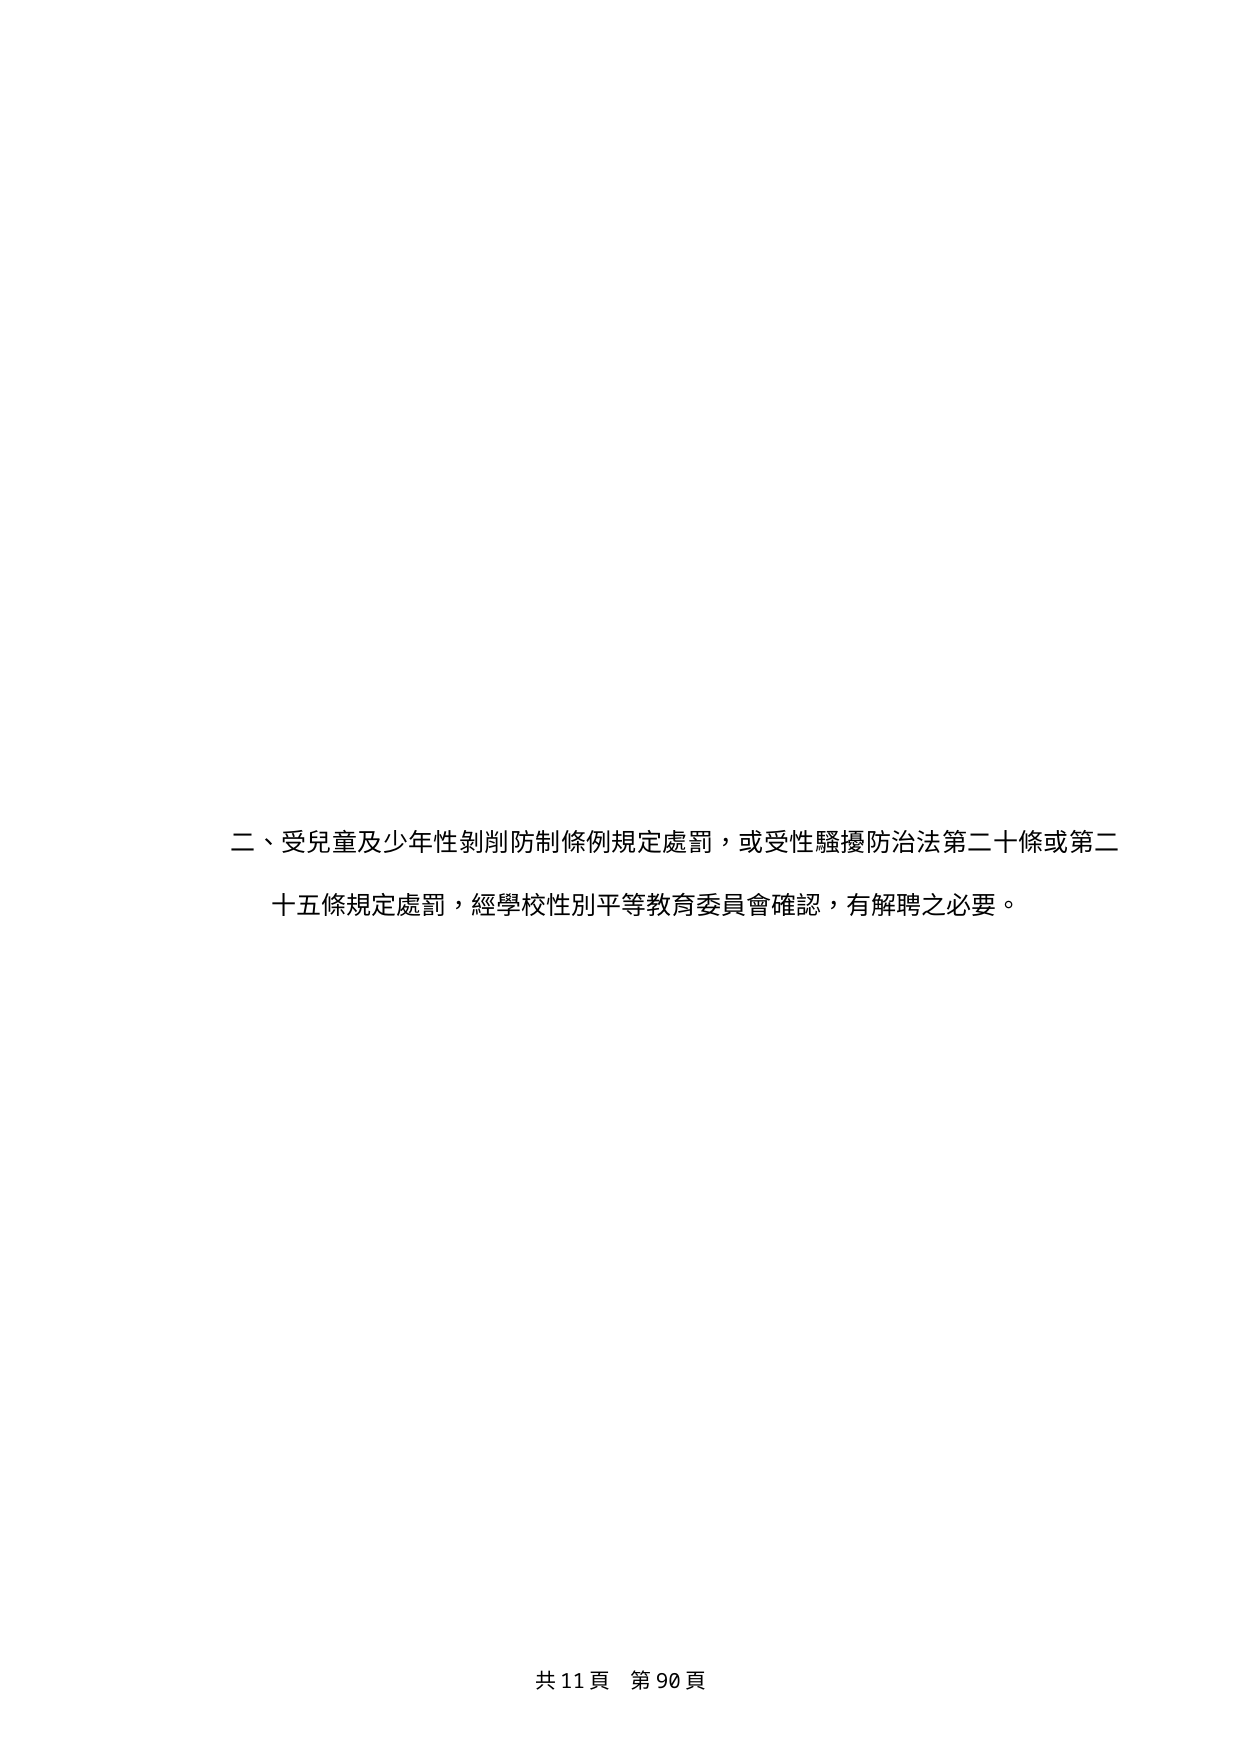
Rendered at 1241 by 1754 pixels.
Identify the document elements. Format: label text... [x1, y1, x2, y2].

text 二、受兒童及少年性剝削防制條例規定處罰，或受性騷擾防治法第二十條或第二十五條規定處罰，經學校性別平等教育委員會確認，有解聘之必要。 [230, 799, 1122, 924]
